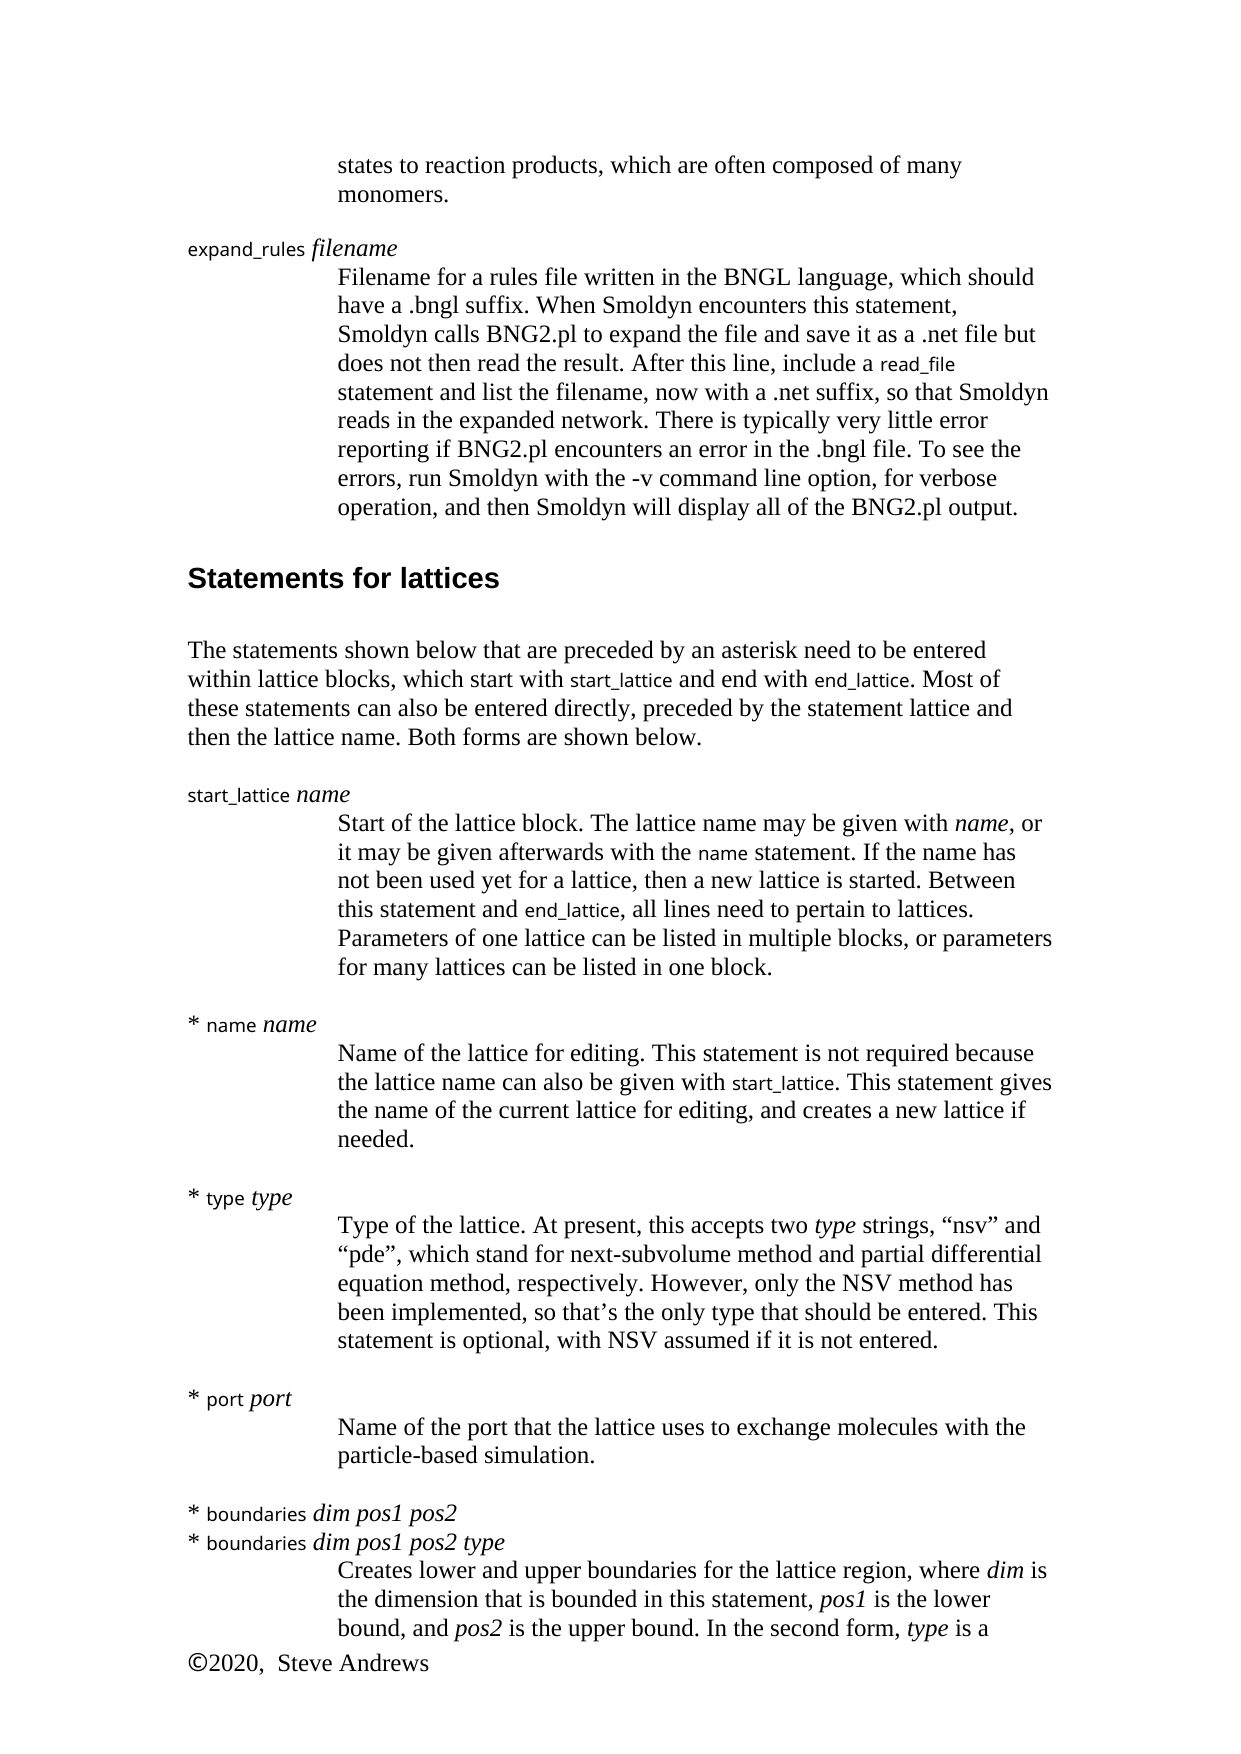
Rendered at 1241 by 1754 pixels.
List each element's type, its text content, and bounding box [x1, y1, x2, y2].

subtitle Statements for lattices [187, 561, 1053, 594]
text Name of the lattice for editing. This statement is not required because the lattice name can also be given with start_lattice. This statement gives the name of the current lattice for editing, and creates a new lattice if needed. [187, 1038, 1053, 1153]
text Type of the lattice. At present, this accepts two type strings, “nsv” and “pde”, which stand for next-subvolume method and partial differential equation method, respectively. However, only the NSV method has been implemented, so that’s the only type that should be entered. This statement is optional, with NSV assumed if it is not entered. [187, 1210, 1053, 1354]
text states to reaction products, which are often composed of many monomers. [187, 150, 1053, 207]
text * boundaries dim pos1 pos2 [187, 1498, 1053, 1527]
text start_lattice name [187, 779, 1053, 808]
text Creates lower and upper boundaries for the lattice region, where dim is the dimension that is bounded in this statement, pos1 is the lower bound, and pos2 is the upper bound. In the second form, type is a [187, 1555, 1053, 1642]
text * type type [187, 1182, 1053, 1210]
text Name of the port that the lattice uses to exchange molecules with the particle-based simulation. [187, 1412, 1053, 1469]
text Filename for a rules file written in the BNGL language, which should have a .bngl suffix. When Smoldyn encounters this statement, Smoldyn calls BNG2.pl to expand the file and save it as a .net file but does not then read the result. After this line, include a read_file statement and list the filename, now with a .net suffix, so that Smoldyn reads in the expanded network. There is typically very little error reporting if BNG2.pl encounters an error in the .bngl file. To see the errors, run Smoldyn with the -v command line option, for verbose operation, and then Smoldyn will display all of the BNG2.pl output. [187, 262, 1053, 521]
text expand_rules filename [187, 233, 1053, 262]
text * port port [187, 1383, 1053, 1412]
text * name name [187, 1009, 1053, 1038]
text * boundaries dim pos1 pos2 type [187, 1527, 1053, 1555]
text Start of the lattice block. The lattice name may be given with name, or it may be given afterwards with the name statement. If the name has not been used yet for a lattice, then a new lattice is started. Between this statement and end_lattice, all lines need to pertain to lattices. Parameters of one lattice can be listed in multiple blocks, or parameters for many lattices can be listed in one block. [187, 808, 1053, 980]
text The statements shown below that are preceded by an asterisk need to be entered within lattice blocks, which start with start_lattice and end with end_lattice. Most of these statements can also be entered directly, preceded by the statement lattice and then the lattice name. Both forms are shown below. [187, 635, 1053, 750]
